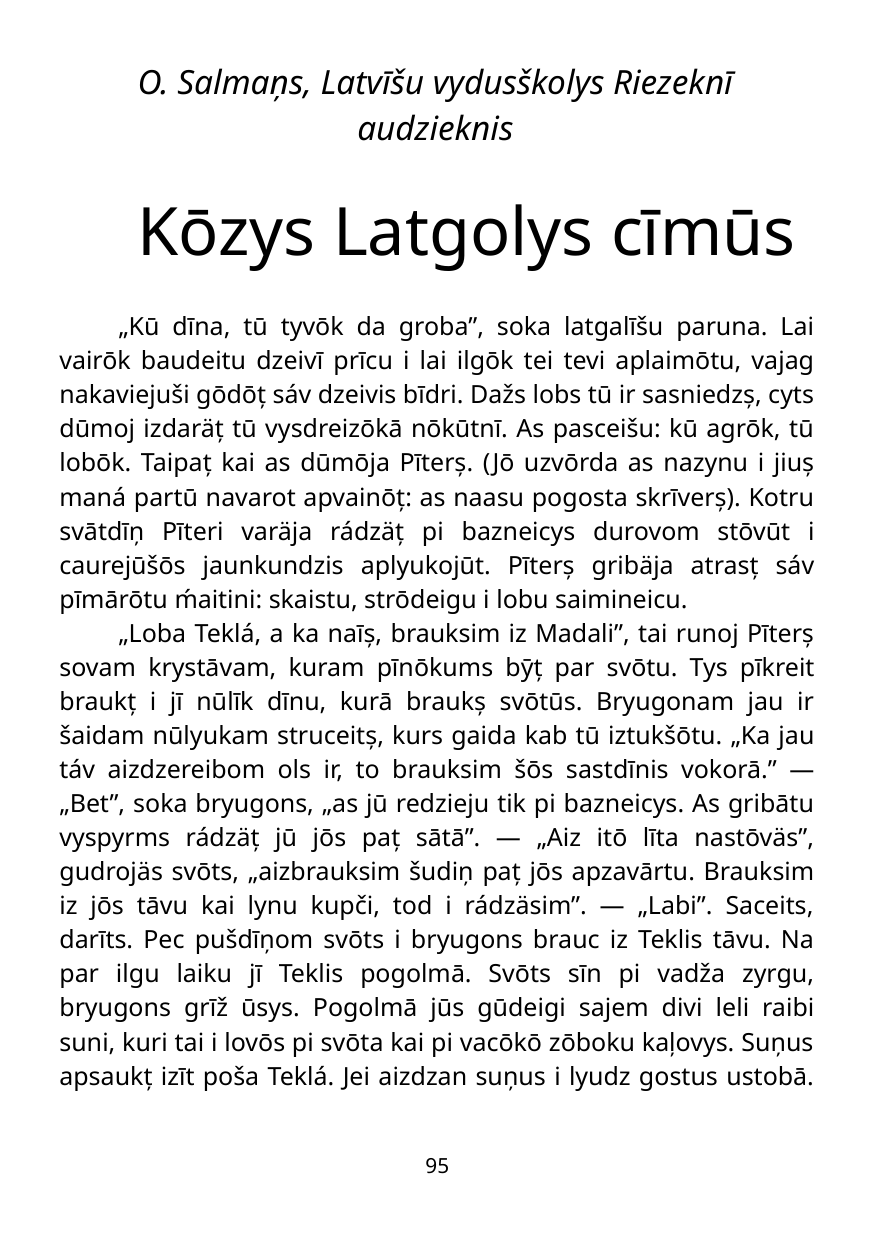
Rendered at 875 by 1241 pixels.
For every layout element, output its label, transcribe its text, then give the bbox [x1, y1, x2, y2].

text Kōzys Latgolys cīmūs [59, 184, 815, 275]
text O. Salmaņs, Latvīšu vydusškolys Riezeknī audzieknis [59, 59, 815, 150]
text „Loba Teklá, a ka naīș, brauksim iz Madali”, tai runoj Pīterș sovam krystāvam, kuram pīnōkums bȳț par svōtu. Tys pīkreit braukț i jī nūlīk dīnu, kurā braukș svōtūs. Bryugonam jau ir šaidam nūlyukam struceitș, kurs gaida kab tū iztukšōtu. „Ka jau táv aizdzereibom ols ir, to brauksim šōs sastdīnis vokorā.” — „Bet”, soka bryugons, „as jū redzieju tik pi bazneicys. As gribātu vyspyrms rádzäț jū jōs paț sātā”. — „Aiz itō līta nastōväs”, gudrojäs svōts, „aizbrauksim šudiņ paț jōs apzavārtu. Brauksim iz jōs tāvu kai lynu kupči, tod i rádzäsim”. — „Labi”. Saceits, darīts. Pec pušdīņom svōts i bryugons brauc iz Teklis tāvu. Na par ilgu laiku jī Teklis pogolmā. Svōts sīn pi vadža zyrgu, bryugons grīž ūsys. Pogolmā jūs gūdeigi sajem divi leli raibi suni, kuri tai i lovōs pi svōta kai pi vacōkō zōboku kaļovys. Suņus apsaukț izīt poša Teklá. Jei aizdzan suņus i lyudz gostus ustobā. [59, 615, 815, 1092]
text „Kū dīna, tū tyvōk da groba”, soka latgalīšu paruna. Lai vairōk baudeitu dzeivī prīcu i lai ilgōk tei tevi aplaimōtu, vajag nakaviejuši gōdōț sáv dzeivis bīdri. Dažs lobs tū ir sasniedzș, cyts dūmoj izdaräț tū vysdreizōkā nōkūtnī. As pasceišu: kū agrōk, tū lobōk. Taipaț kai as dūmōja Pīterș. (Jō uzvōrda as nazynu i jiuș maná partū navarot apvainōț: as naasu pogosta skrīverș). Kotru svātdīņ Pīteri varäja rádzäț pi bazneicys durovom stōvūt i caurejūšōs jaunkundzis aplyukojūt. Pīterș gribäja atrasț sáv pīmārōtu ḿaitini: skaistu, strōdeigu i lobu saimineicu. [59, 309, 815, 615]
